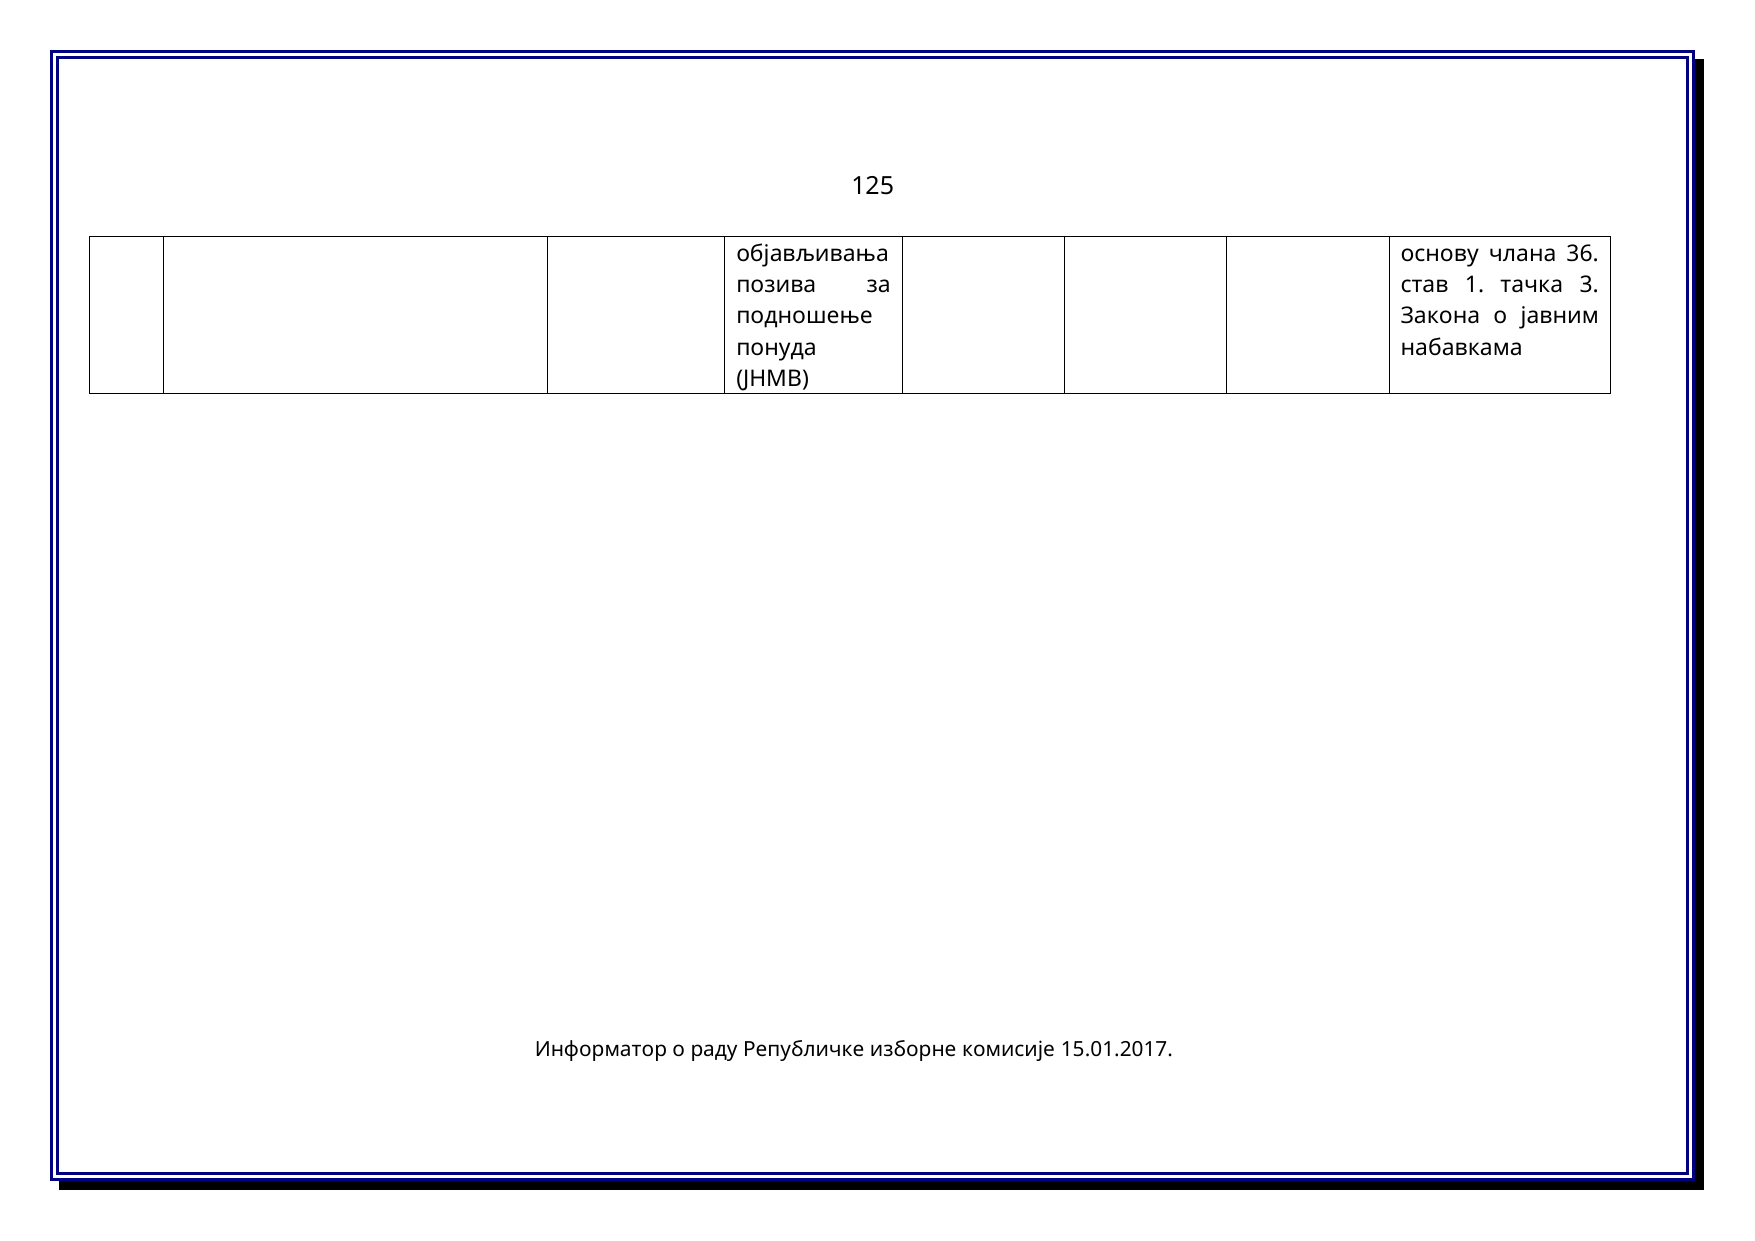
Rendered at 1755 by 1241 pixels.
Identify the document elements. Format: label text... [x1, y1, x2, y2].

table_cell [548, 237, 724, 393]
table_cell [164, 237, 547, 393]
table_cell [1227, 237, 1389, 393]
table_cell основу члана 36. став 1. тачка 3. Закона о јавним набавкама [1390, 237, 1610, 393]
table_cell [903, 237, 1064, 393]
table_cell [90, 237, 163, 393]
table_cell објављивања позива за подношење понуда (ЈНМВ) [725, 237, 902, 393]
table_cell [1065, 237, 1226, 393]
